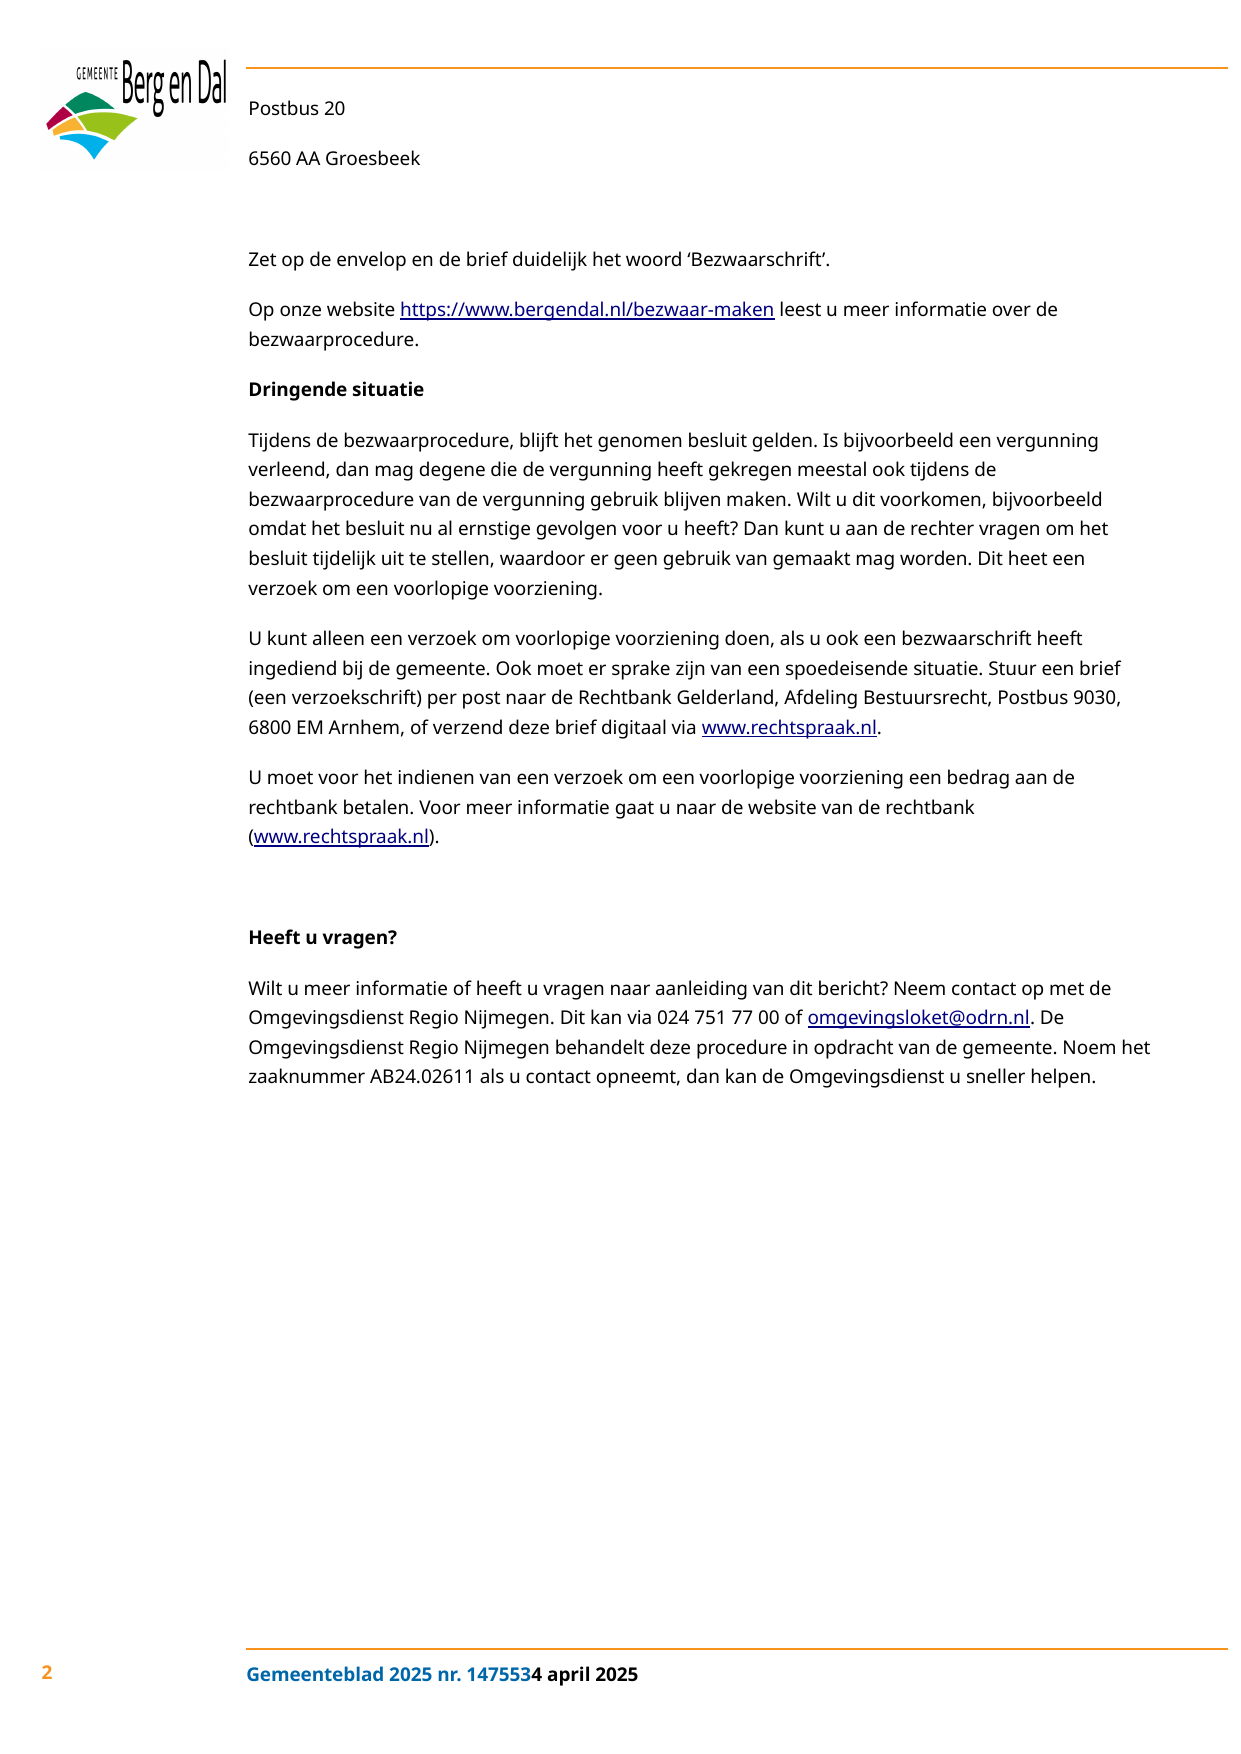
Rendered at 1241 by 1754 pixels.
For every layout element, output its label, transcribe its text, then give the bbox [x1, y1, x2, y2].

text Zet op de envelop en de brief duidelijk het woord ‘Bezwaarschrift’. [248, 246, 1152, 272]
text Wilt u meer informatie of heeft u vragen naar aanleiding van dit bericht? Neem contact op met de Omgevingsdienst Regio Nijmegen. Dit kan via 024 751 77 00 of omgevingsloket@odrn.nl. De Omgevingsdienst Regio Nijmegen behandelt deze procedure in opdracht van de gemeente. Noem het zaaknummer AB24.02611 als u contact opneemt, dan kan de Omgevingsdienst u sneller helpen. [248, 975, 1152, 1089]
text 6560 AA Groesbeek [248, 145, 1152, 171]
text Tijdens de bezwaarprocedure, blijft het genomen besluit gelden. Is bijvoorbeeld een vergunning verleend, dan mag degene die de vergunning heeft gekregen meestal ook tijdens de bezwaarprocedure van de vergunning gebruik blijven maken. Wilt u dit voorkomen, bijvoorbeeld omdat het besluit nu al ernstige gevolgen voor u heeft? Dan kunt u aan de rechter vragen om het besluit tijdelijk uit te stellen, waardoor er geen gebruik van gemaakt mag worden. Dit heet een verzoek om een voorlopige voorziening. [248, 427, 1152, 601]
picture [41, 47, 231, 172]
text Postbus 20 [248, 95, 1152, 121]
text Heeft u vragen? [248, 924, 1152, 950]
text Op onze website https://www.bergendal.nl/bezwaar-maken leest u meer informatie over de bezwaarprocedure. [248, 296, 1152, 352]
text U moet voor het indienen van een verzoek om een voorlopige voorziening een bedrag aan de rechtbank betalen. Voor meer informatie gaat u naar de website van de rechtbank (www.rechtspraak.nl). [248, 764, 1152, 849]
text Dringende situatie [248, 376, 1152, 402]
text U kunt alleen een verzoek om voorlopige voorziening doen, als u ook een bezwaarschrift heeft ingediend bij de gemeente. Ook moet er sprake zijn van een spoedeisende situatie. Stuur een brief (een verzoekschrift) per post naar de Rechtbank Gelderland, Afdeling Bestuursrecht, Postbus 9030, 6800 EM Arnhem, of verzend deze brief digitaal via www.rechtspraak.nl. [248, 625, 1152, 740]
